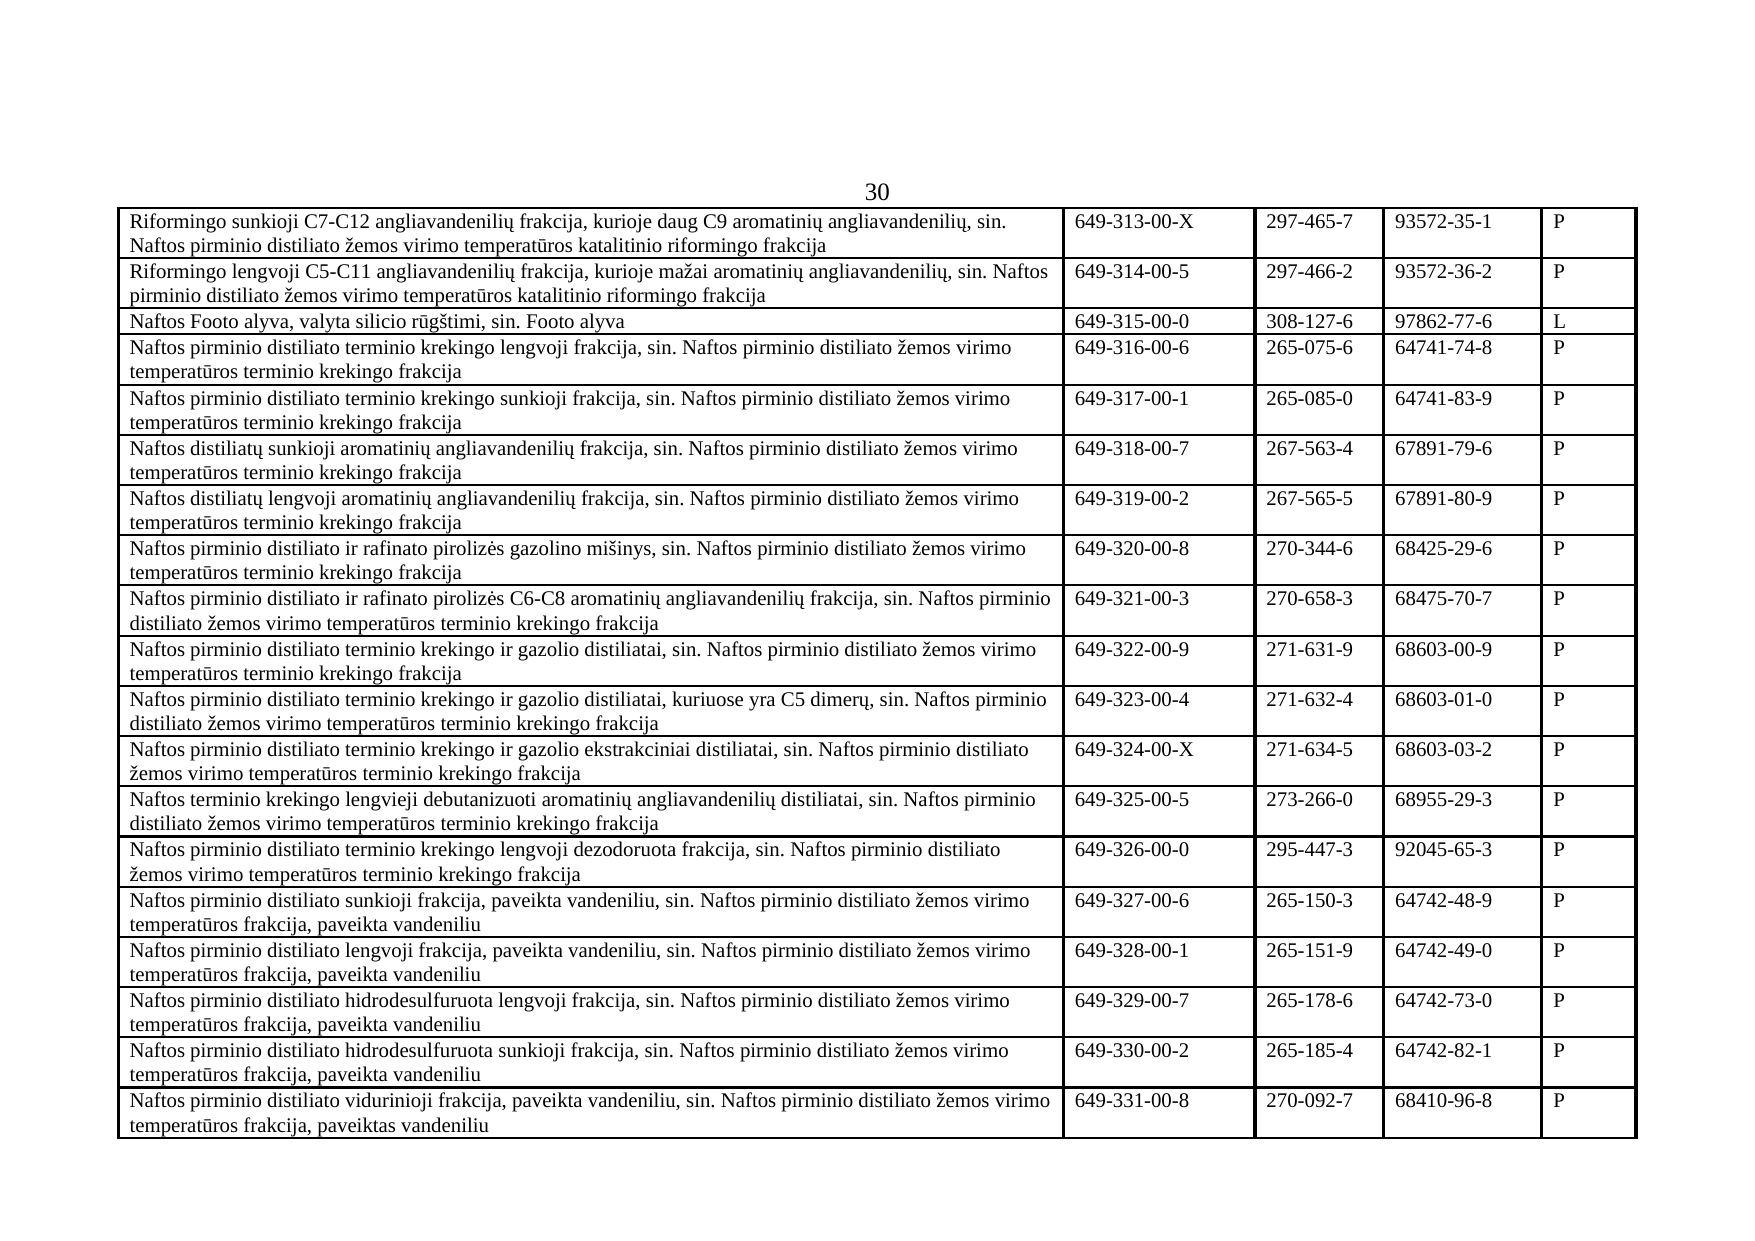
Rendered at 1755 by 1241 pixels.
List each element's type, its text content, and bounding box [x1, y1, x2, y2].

table_cell 265-151-9 [1257, 938, 1382, 986]
table_cell 295-447-3 [1257, 838, 1382, 886]
table_cell P [1543, 436, 1634, 484]
table_cell Naftos pirminio distiliato terminio krekingo ir gazolio distiliatai, sin. Naftos pirminio distiliato žemos virimo temperatūros terminio krekingo frakcija [120, 637, 1062, 685]
table_cell 270-092-7 [1257, 1089, 1382, 1137]
table_cell 271-632-4 [1257, 687, 1382, 735]
table_cell 308-127-6 [1257, 309, 1382, 333]
table_cell 649-320-00-8 [1065, 536, 1253, 584]
table_cell P [1543, 386, 1634, 434]
table_cell 649-317-00-1 [1065, 386, 1253, 434]
table_cell Riformingo lengvoji C5-C11 angliavandenilių frakcija, kurioje mažai aromatinių angliavandenilių, sin. Naftos pirminio distiliato žemos virimo temperatūros katalitinio riformingo frakcija [120, 259, 1062, 307]
table_cell 64741-74-8 [1385, 335, 1540, 383]
table_cell Naftos pirminio distiliato hidrodesulfuruota lengvoji frakcija, sin. Naftos pirminio distiliato žemos virimo temperatūros frakcija, paveikta vandeniliu [120, 988, 1062, 1036]
table_cell 649-325-00-5 [1065, 787, 1253, 835]
table_cell 271-634-5 [1257, 737, 1382, 785]
table_cell Naftos pirminio distiliato vidurinioji frakcija, paveikta vandeniliu, sin. Naftos pirminio distiliato žemos virimo temperatūros frakcija, paveiktas vandeniliu [120, 1089, 1062, 1137]
table_cell 649-323-00-4 [1065, 687, 1253, 735]
table_cell 649-321-00-3 [1065, 586, 1253, 634]
table_cell Naftos pirminio distiliato terminio krekingo lengvoji dezodoruota frakcija, sin. Naftos pirminio distiliato žemos virimo temperatūros terminio krekingo frakcija [120, 838, 1062, 886]
table_cell P [1543, 536, 1634, 584]
table_cell 649-315-00-0 [1065, 309, 1253, 333]
table_cell Riformingo sunkioji C7-C12 angliavandenilių frakcija, kurioje daug C9 aromatinių angliavandenilių, sin. Naftos pirminio distiliato žemos virimo temperatūros katalitinio riformingo frakcija [120, 209, 1062, 257]
table_cell 649-329-00-7 [1065, 988, 1253, 1036]
table_cell 270-658-3 [1257, 586, 1382, 634]
table_cell Naftos pirminio distiliato ir rafinato pirolizės gazolino mišinys, sin. Naftos pirminio distiliato žemos virimo temperatūros terminio krekingo frakcija [120, 536, 1062, 584]
table_cell P [1543, 1038, 1634, 1086]
table_cell P [1543, 938, 1634, 986]
table_cell P [1543, 737, 1634, 785]
table_cell Naftos pirminio distiliato hidrodesulfuruota sunkioji frakcija, sin. Naftos pirminio distiliato žemos virimo temperatūros frakcija, paveikta vandeniliu [120, 1038, 1062, 1086]
table_cell 68425-29-6 [1385, 536, 1540, 584]
table_cell 273-266-0 [1257, 787, 1382, 835]
table_cell P [1543, 1089, 1634, 1137]
table_cell 297-465-7 [1257, 209, 1382, 257]
table_cell 297-466-2 [1257, 259, 1382, 307]
table_cell Naftos pirminio distiliato lengvoji frakcija, paveikta vandeniliu, sin. Naftos pirminio distiliato žemos virimo temperatūros frakcija, paveikta vandeniliu [120, 938, 1062, 986]
table_cell 649-313-00-X [1065, 209, 1253, 257]
table_cell Naftos Footo alyva, valyta silicio rūgštimi, sin. Footo alyva [120, 309, 1062, 333]
table_cell P [1543, 888, 1634, 936]
table_cell P [1543, 787, 1634, 835]
table_cell 68955-29-3 [1385, 787, 1540, 835]
table_cell 649-319-00-2 [1065, 486, 1253, 534]
table_cell 64742-82-1 [1385, 1038, 1540, 1086]
table_cell 97862-77-6 [1385, 309, 1540, 333]
table_cell Naftos pirminio distiliato terminio krekingo lengvoji frakcija, sin. Naftos pirminio distiliato žemos virimo temperatūros terminio krekingo frakcija [120, 335, 1062, 383]
table_cell P [1543, 259, 1634, 307]
table_cell 649-316-00-6 [1065, 335, 1253, 383]
table_cell L [1543, 309, 1634, 333]
table_cell Naftos terminio krekingo lengvieji debutanizuoti aromatinių angliavandenilių distiliatai, sin. Naftos pirminio distiliato žemos virimo temperatūros terminio krekingo frakcija [120, 787, 1062, 835]
table_cell 649-322-00-9 [1065, 637, 1253, 685]
table_cell 68475-70-7 [1385, 586, 1540, 634]
table_cell 649-327-00-6 [1065, 888, 1253, 936]
table_cell 267-565-5 [1257, 486, 1382, 534]
table_cell 649-318-00-7 [1065, 436, 1253, 484]
table_cell 649-328-00-1 [1065, 938, 1253, 986]
table_cell 267-563-4 [1257, 436, 1382, 484]
table_cell 68603-00-9 [1385, 637, 1540, 685]
table_cell 93572-35-1 [1385, 209, 1540, 257]
table_cell 649-331-00-8 [1065, 1089, 1253, 1137]
table_cell 265-150-3 [1257, 888, 1382, 936]
table_cell 265-185-4 [1257, 1038, 1382, 1086]
table_cell P [1543, 988, 1634, 1036]
table_cell 649-324-00-X [1065, 737, 1253, 785]
table_cell 68410-96-8 [1385, 1089, 1540, 1137]
table_cell 67891-79-6 [1385, 436, 1540, 484]
table_cell P [1543, 209, 1634, 257]
table_cell 265-075-6 [1257, 335, 1382, 383]
table_cell P [1543, 687, 1634, 735]
table_cell 271-631-9 [1257, 637, 1382, 685]
table_cell P [1543, 335, 1634, 383]
table_cell 64742-73-0 [1385, 988, 1540, 1036]
table_cell 64741-83-9 [1385, 386, 1540, 434]
table_cell Naftos pirminio distiliato terminio krekingo sunkioji frakcija, sin. Naftos pirminio distiliato žemos virimo temperatūros terminio krekingo frakcija [120, 386, 1062, 434]
table_cell 68603-03-2 [1385, 737, 1540, 785]
table_cell 649-326-00-0 [1065, 838, 1253, 886]
table_cell 265-085-0 [1257, 386, 1382, 434]
table_cell 64742-48-9 [1385, 888, 1540, 936]
table_cell 649-330-00-2 [1065, 1038, 1253, 1086]
table_cell 649-314-00-5 [1065, 259, 1253, 307]
table_cell 68603-01-0 [1385, 687, 1540, 735]
table_cell Naftos pirminio distiliato ir rafinato pirolizės C6-C8 aromatinių angliavandenilių frakcija, sin. Naftos pirminio distiliato žemos virimo temperatūros terminio krekingo frakcija [120, 586, 1062, 634]
table_cell 67891-80-9 [1385, 486, 1540, 534]
table_cell 93572-36-2 [1385, 259, 1540, 307]
table_cell Naftos pirminio distiliato terminio krekingo ir gazolio ekstrakciniai distiliatai, sin. Naftos pirminio distiliato žemos virimo temperatūros terminio krekingo frakcija [120, 737, 1062, 785]
table_cell P [1543, 486, 1634, 534]
table_cell P [1543, 586, 1634, 634]
table_cell 64742-49-0 [1385, 938, 1540, 986]
table_cell Naftos distiliatų lengvoji aromatinių angliavandenilių frakcija, sin. Naftos pirminio distiliato žemos virimo temperatūros terminio krekingo frakcija [120, 486, 1062, 534]
table_cell 265-178-6 [1257, 988, 1382, 1036]
table_cell 270-344-6 [1257, 536, 1382, 584]
table_cell Naftos pirminio distiliato sunkioji frakcija, paveikta vandeniliu, sin. Naftos pirminio distiliato žemos virimo temperatūros frakcija, paveikta vandeniliu [120, 888, 1062, 936]
table_cell Naftos pirminio distiliato terminio krekingo ir gazolio distiliatai, kuriuose yra C5 dimerų, sin. Naftos pirminio distiliato žemos virimo temperatūros terminio krekingo frakcija [120, 687, 1062, 735]
table_cell 92045-65-3 [1385, 838, 1540, 886]
table_cell Naftos distiliatų sunkioji aromatinių angliavandenilių frakcija, sin. Naftos pirminio distiliato žemos virimo temperatūros terminio krekingo frakcija [120, 436, 1062, 484]
table_cell P [1543, 838, 1634, 886]
table_cell P [1543, 637, 1634, 685]
